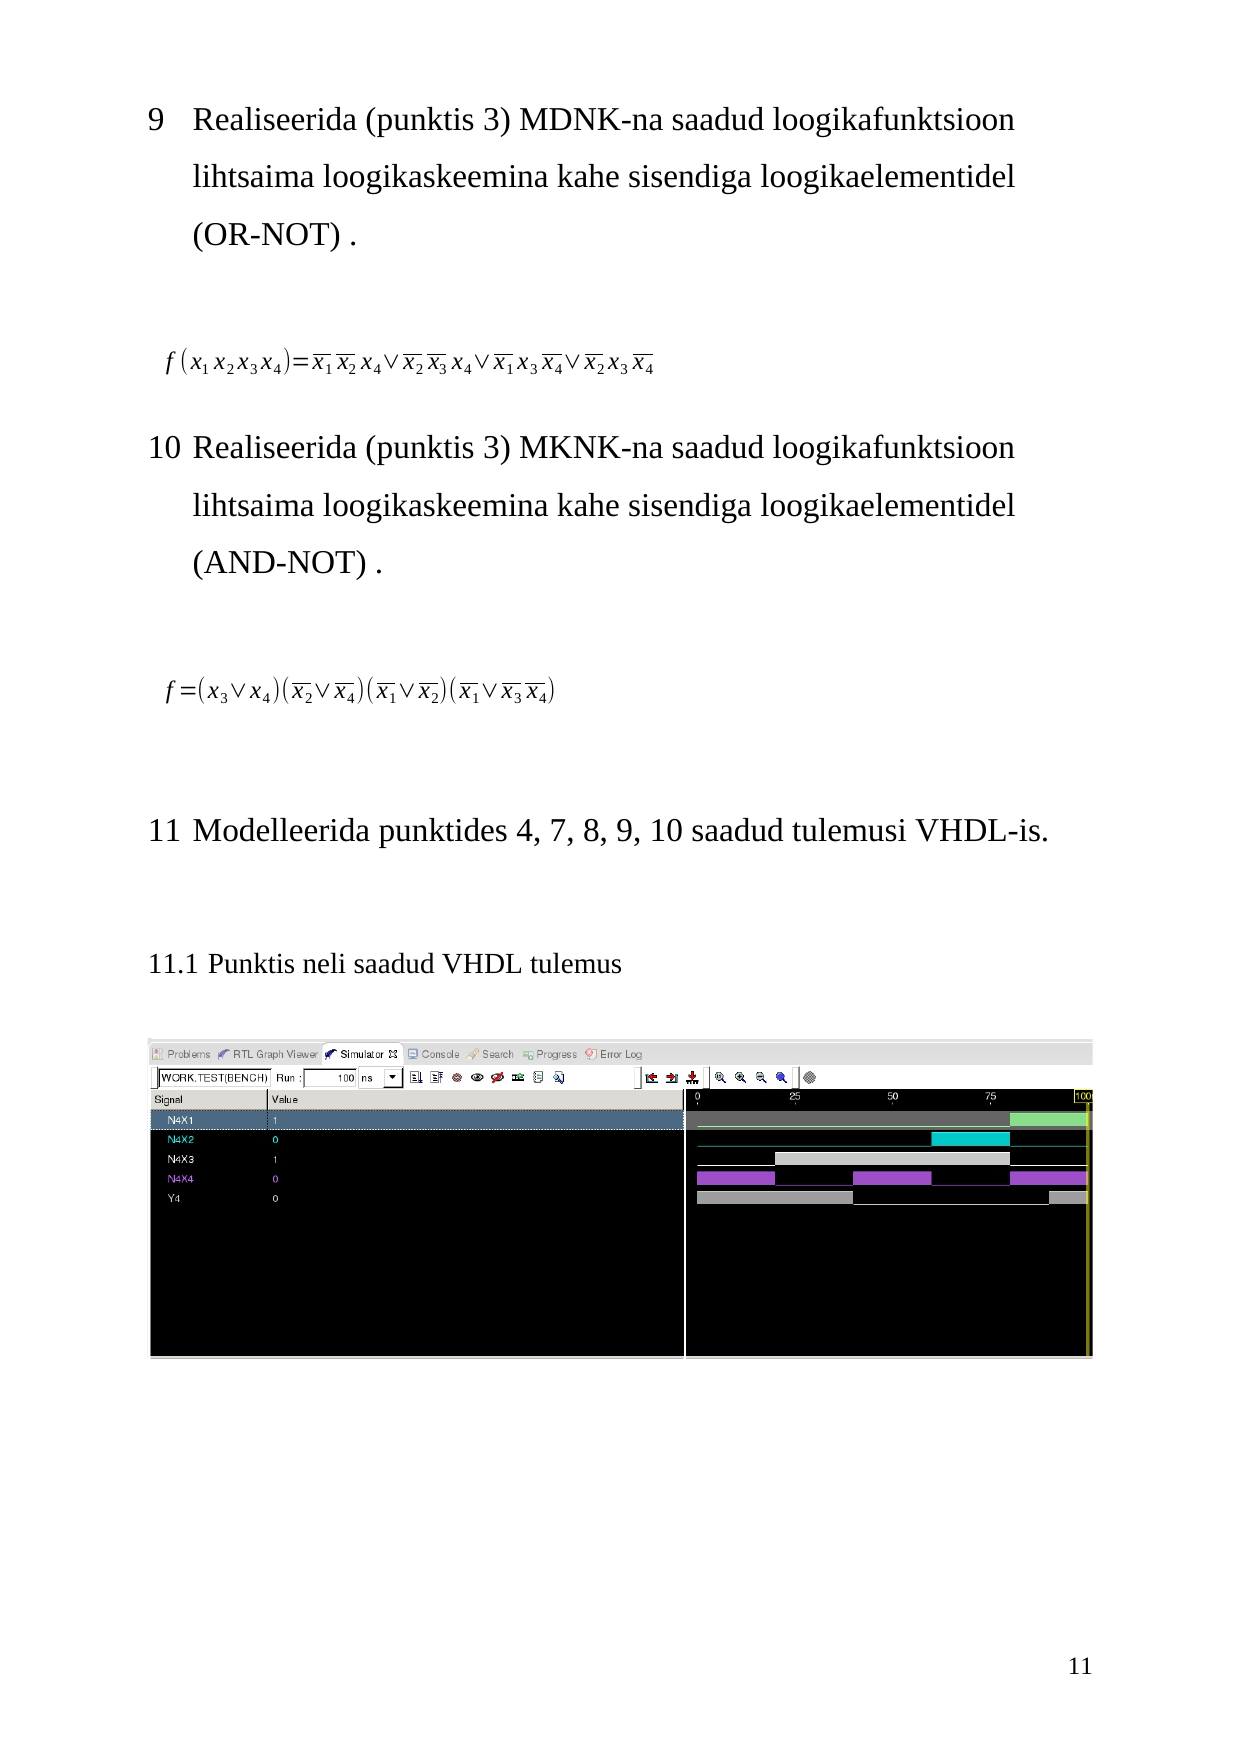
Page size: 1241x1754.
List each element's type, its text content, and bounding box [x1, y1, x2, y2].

picture [147, 1038, 1093, 1359]
subtitle Modelleerida punktides 4, 7, 8, 9, 10 saadud tulemusi VHDL-is. [148, 810, 1093, 848]
subtitle Realiseerida (punktis 3) MDNK-na saadud loogikafunktsioon lihtsaima loogikaskeemina kahe sisendiga loogikaelementidel (OR-NOT) . [148, 99, 1093, 252]
subtitle Punktis neli saadud VHDL tulemus [148, 947, 1093, 980]
subtitle Realiseerida (punktis 3) MKNK-na saadud loogikafunktsioon lihtsaima loogikaskeemina kahe sisendiga loogikaelementidel (AND-NOT) . [148, 427, 1093, 581]
